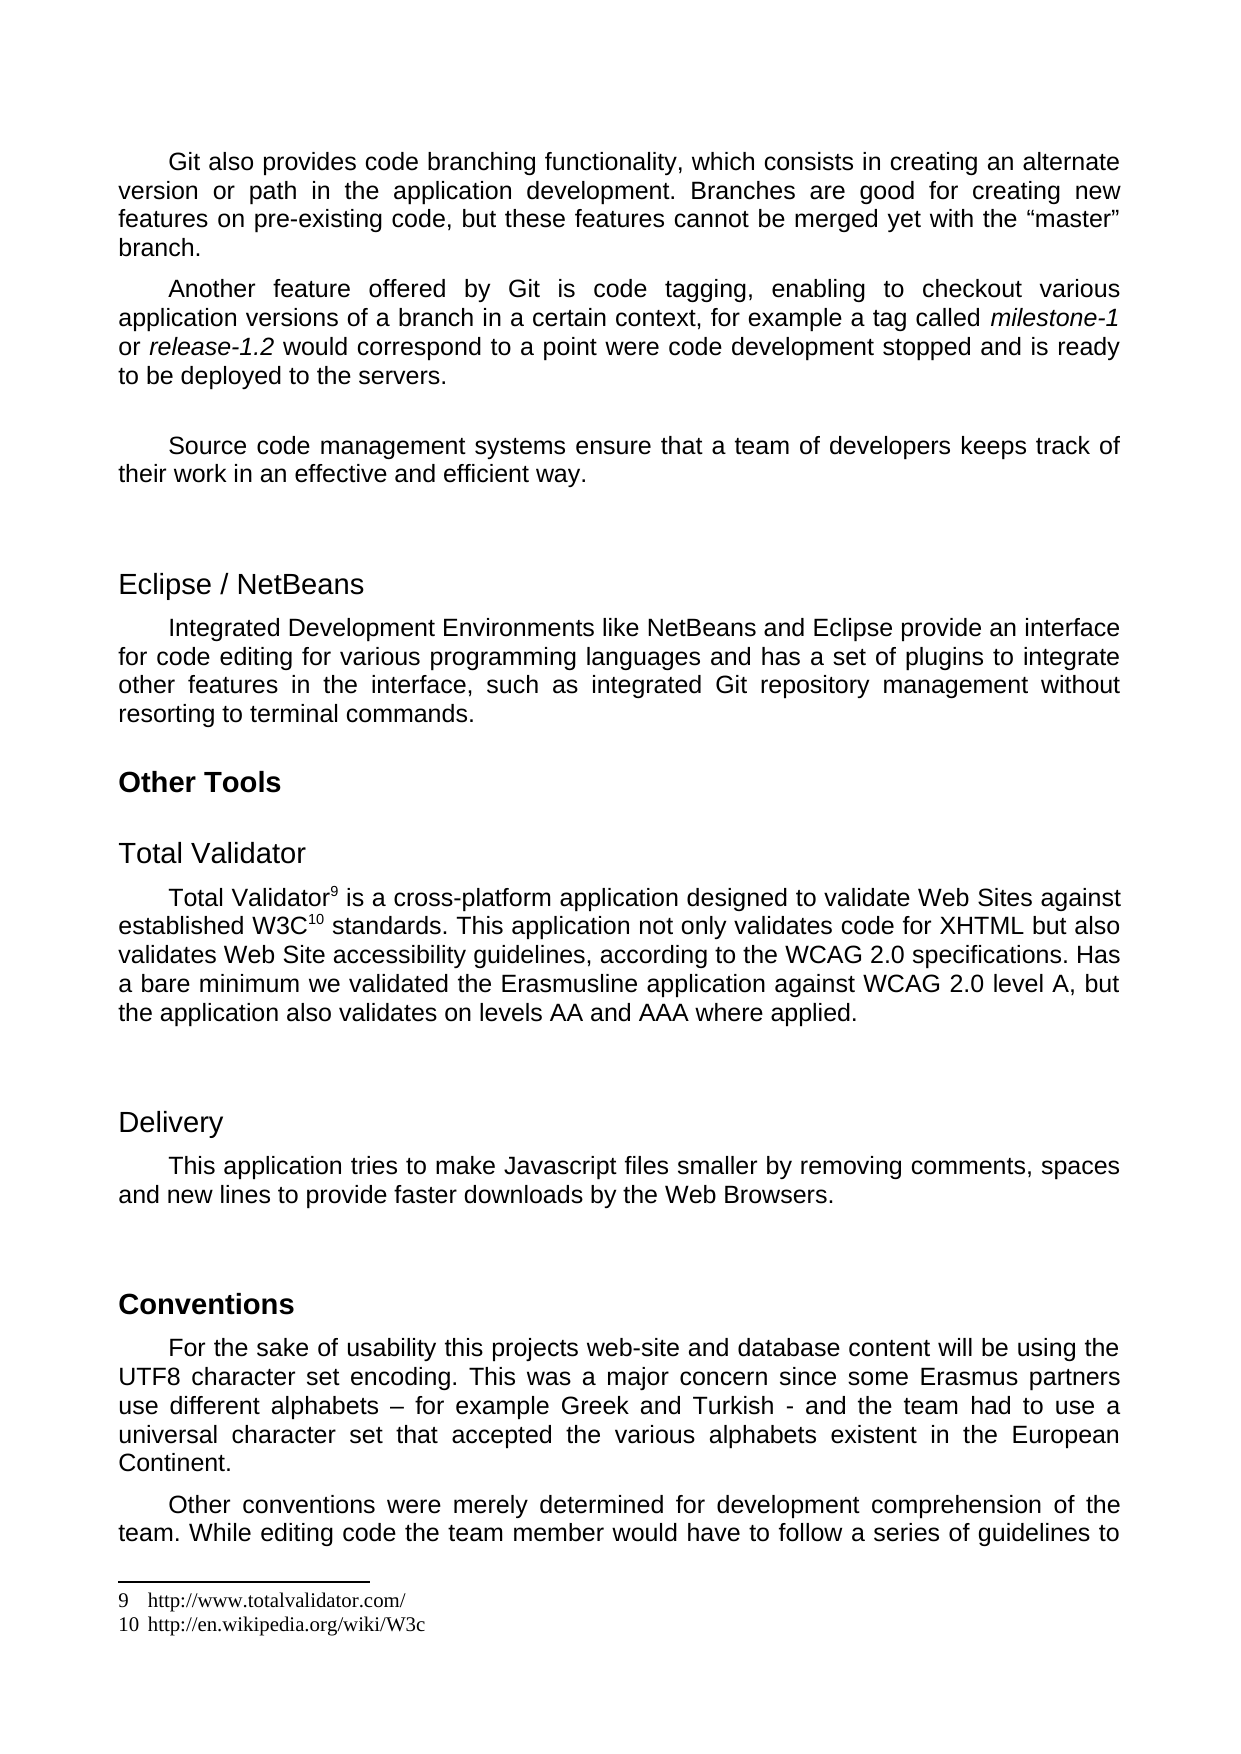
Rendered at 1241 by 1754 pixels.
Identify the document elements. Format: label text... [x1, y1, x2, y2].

text Git also provides code branching functionality, which consists in creating an alternate version or path in the application development. Branches are good for creating new features on pre-existing code, but these features cannot be merged yet with the “master” branch. [118, 147, 1122, 262]
subtitle Conventions [118, 1287, 1122, 1321]
text Integrated Development Environments like NetBeans and Eclipse provide an interface for code editing for various programming languages and has a set of plugins to integrate other features in the interface, such as integrated Git repository management without resorting to terminal commands. [118, 613, 1122, 728]
text For the sake of usability this projects web-site and database content will be using the UTF8 character set encoding. This was a major concern since some Erasmus partners use different alphabets – for example Greek and Turkish - and the team had to use a universal character set that accepted the various alphabets existent in the European Continent. [118, 1333, 1122, 1477]
text http://www.totalvalidator.com/ [118, 1588, 1122, 1612]
subtitle Total Validator [118, 836, 1122, 870]
subtitle Delivery [118, 1105, 1122, 1138]
text Source code management systems ensure that a team of developers keeps track of their work in an effective and efficient way. [118, 431, 1122, 488]
text Other conventions were merely determined for development comprehension of the team. While editing code the team member would have to follow a series of guidelines to [118, 1489, 1122, 1547]
text Another feature offered by Git is code tagging, enabling to checkout various application versions of a branch in a certain context, for example a tag called milestone-1 or release-1.2 would correspond to a point were code development stopped and is ready to be deployed to the servers. [118, 274, 1122, 389]
text Total Validator is a cross-platform application designed to validate Web Sites against established W3C standards. This application not only validates code for XHTML but also validates Web Site accessibility guidelines, according to the WCAG 2.0 specifications. Has a bare minimum we validated the Erasmusline application against WCAG 2.0 level A, but the application also validates on levels AA and AAA where applied. [118, 882, 1122, 1026]
text http://en.wikipedia.org/wiki/W3c [118, 1612, 1122, 1636]
text This application tries to make Javascript files smaller by removing comments, spaces and new lines to provide faster downloads by the Web Browsers. [118, 1151, 1122, 1208]
subtitle Other Tools [118, 765, 1122, 799]
subtitle Eclipse / NetBeans [118, 567, 1122, 600]
